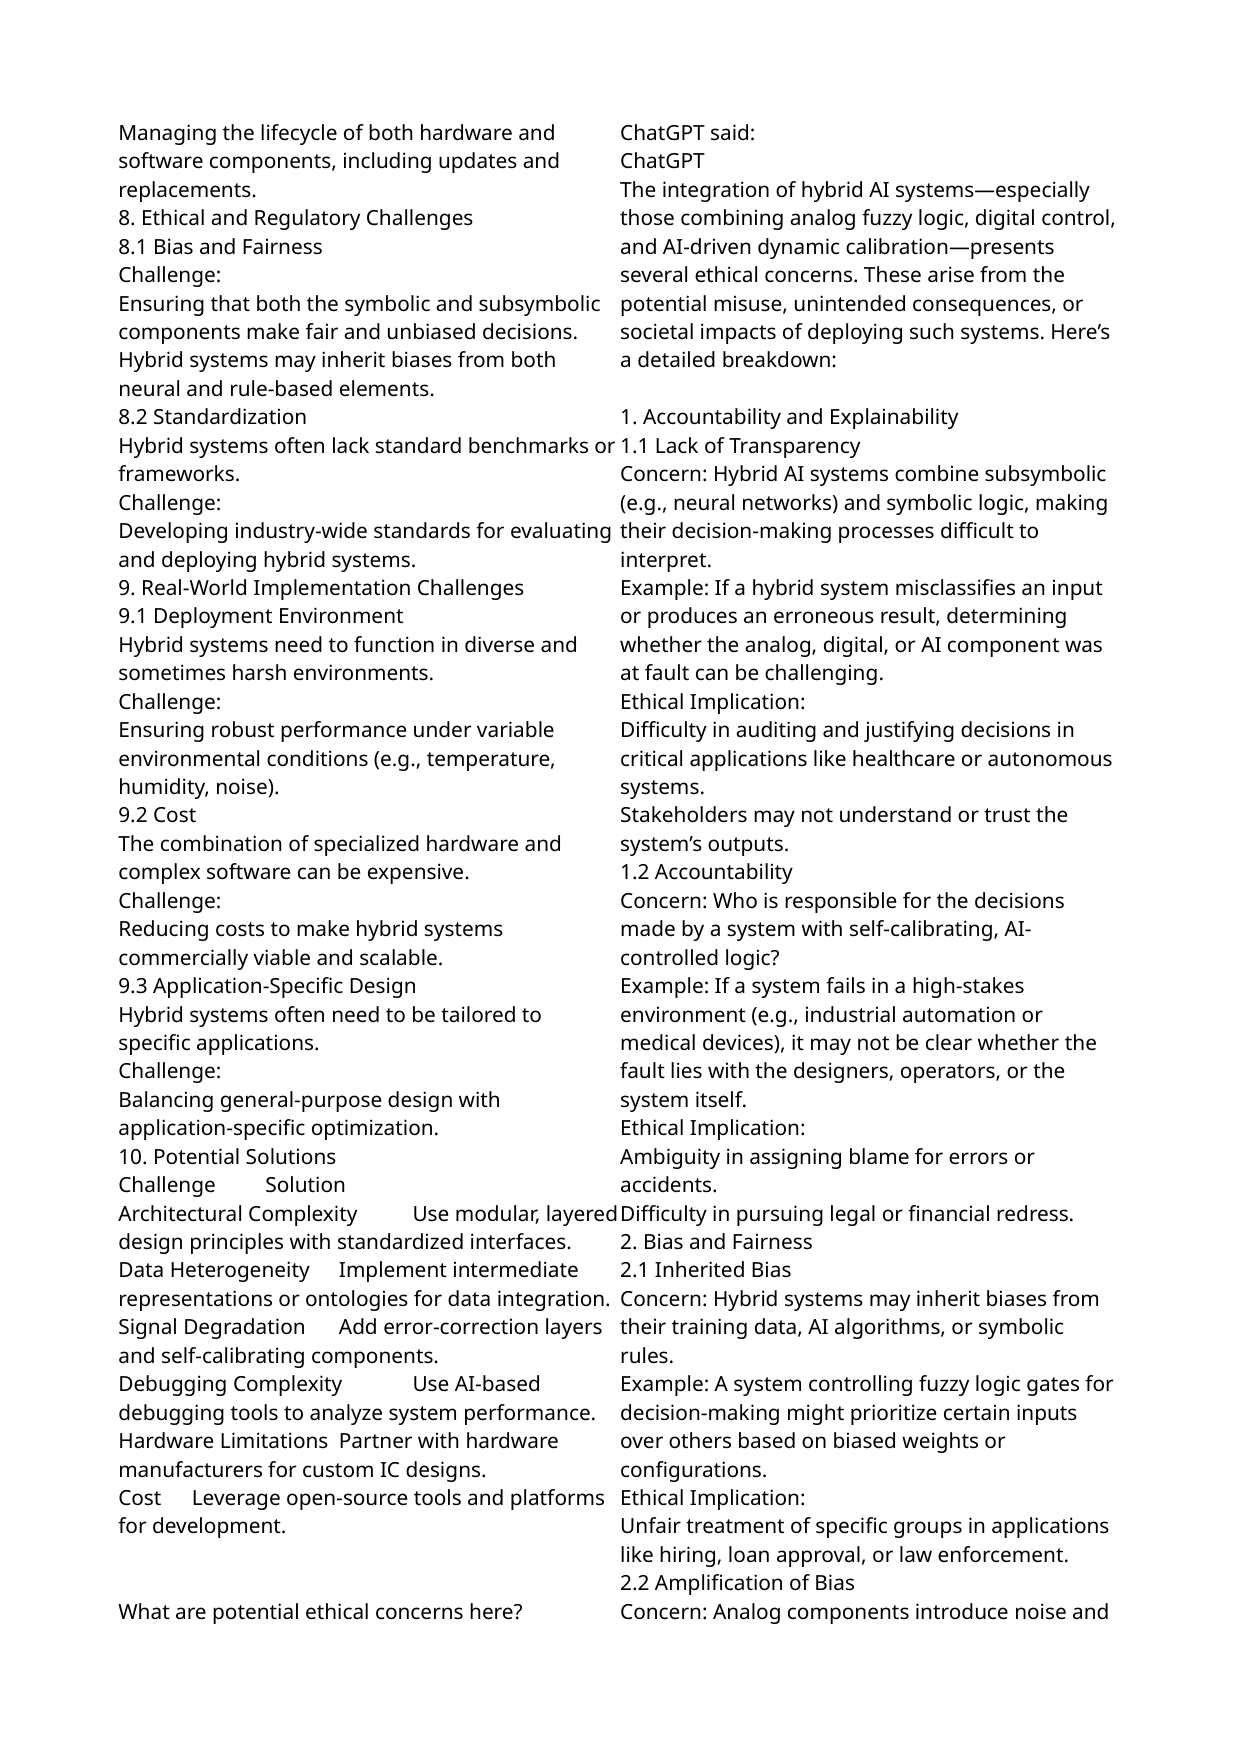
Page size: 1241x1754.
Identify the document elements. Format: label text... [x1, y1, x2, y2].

text ChatGPT said: [620, 118, 1122, 147]
text 9.2 Cost [118, 801, 620, 829]
text Signal Degradation Add error-correction layers and self-calibrating components. [118, 1312, 620, 1369]
text 2.2 Amplification of Bias [620, 1568, 1122, 1597]
text The integration of hybrid AI systems—especially those combining analog fuzzy logic, digital control, and AI-driven dynamic calibration—presents several ethical concerns. These arise from the potential misuse, unintended consequences, or societal impacts of deploying such systems. Here’s a detailed breakdown: [620, 175, 1122, 374]
text Example: A system controlling fuzzy logic gates for decision-making might prioritize certain inputs over others based on biased weights or configurations. [620, 1369, 1122, 1483]
text The combination of specialized hardware and complex software can be expensive. [118, 829, 620, 886]
text Example: If a hybrid system misclassifies an input or produces an erroneous result, determining whether the analog, digital, or AI component was at fault can be challenging. [620, 573, 1122, 687]
text 8.2 Standardization [118, 402, 620, 431]
text Balancing general-purpose design with application-specific optimization. [118, 1085, 620, 1142]
text Developing industry-wide standards for evaluating and deploying hybrid systems. [118, 516, 620, 573]
text Ethical Implication: [620, 1483, 1122, 1512]
text Cost Leverage open-source tools and platforms for development. [118, 1483, 620, 1540]
text Ethical Implication: [620, 687, 1122, 715]
text Hardware Limitations Partner with hardware manufacturers for custom IC designs. [118, 1426, 620, 1483]
text 1.1 Lack of Transparency [620, 431, 1122, 459]
text 2. Bias and Fairness [620, 1227, 1122, 1256]
text Challenge: [118, 886, 620, 914]
text Hybrid systems need to function in diverse and sometimes harsh environments. [118, 630, 620, 687]
text What are potential ethical concerns here? [118, 1597, 620, 1625]
text Ambiguity in assigning blame for errors or accidents. [620, 1142, 1122, 1199]
text Reducing costs to make hybrid systems commercially viable and scalable. [118, 914, 620, 971]
text Challenge: [118, 687, 620, 715]
text Example: If a system fails in a high-stakes environment (e.g., industrial automation or medical devices), it may not be clear whether the fault lies with the designers, operators, or the system itself. [620, 971, 1122, 1113]
text Architectural Complexity Use modular, layered design principles with standardized interfaces. [118, 1199, 620, 1256]
text Difficulty in auditing and justifying decisions in critical applications like healthcare or autonomous systems. [620, 715, 1122, 801]
text 1.2 Accountability [620, 857, 1122, 886]
text Ensuring robust performance under variable environmental conditions (e.g., temperature, humidity, noise). [118, 715, 620, 801]
text Challenge: [118, 1057, 620, 1085]
text Concern: Hybrid AI systems combine subsymbolic (e.g., neural networks) and symbolic logic, making their decision-making processes difficult to interpret. [620, 459, 1122, 573]
text Ethical Implication: [620, 1113, 1122, 1142]
text Stakeholders may not understand or trust the system’s outputs. [620, 801, 1122, 857]
text 2.1 Inherited Bias [620, 1256, 1122, 1284]
text Concern: Hybrid systems may inherit biases from their training data, AI algorithms, or symbolic rules. [620, 1284, 1122, 1369]
text Debugging Complexity Use AI-based debugging tools to analyze system performance. [118, 1369, 620, 1426]
text Data Heterogeneity Implement intermediate representations or ontologies for data integration. [118, 1256, 620, 1312]
text Concern: Analog components introduce noise and [620, 1597, 1122, 1625]
text 8.1 Bias and Fairness [118, 232, 620, 260]
text Hybrid systems often need to be tailored to specific applications. [118, 1000, 620, 1057]
text 8. Ethical and Regulatory Challenges [118, 203, 620, 232]
text 9. Real-World Implementation Challenges [118, 573, 620, 602]
text Ensuring that both the symbolic and subsymbolic components make fair and unbiased decisions. [118, 289, 620, 346]
text Unfair treatment of specific groups in applications like hiring, loan approval, or law enforcement. [620, 1512, 1122, 1568]
text Challenge: [118, 488, 620, 516]
text 9.3 Application-Specific Design [118, 971, 620, 1000]
text Challenge: [118, 260, 620, 289]
text Managing the lifecycle of both hardware and software components, including updates and replacements. [118, 118, 620, 203]
text Hybrid systems often lack standard benchmarks or frameworks. [118, 431, 620, 488]
text 9.1 Deployment Environment [118, 602, 620, 630]
text Concern: Who is responsible for the decisions made by a system with self-calibrating, AI-controlled logic? [620, 886, 1122, 971]
text Difficulty in pursuing legal or financial redress. [620, 1199, 1122, 1227]
text Hybrid systems may inherit biases from both neural and rule-based elements. [118, 346, 620, 402]
text Challenge Solution [118, 1170, 620, 1199]
text 10. Potential Solutions [118, 1142, 620, 1170]
text 1. Accountability and Explainability [620, 402, 1122, 431]
text ChatGPT [620, 147, 1122, 175]
